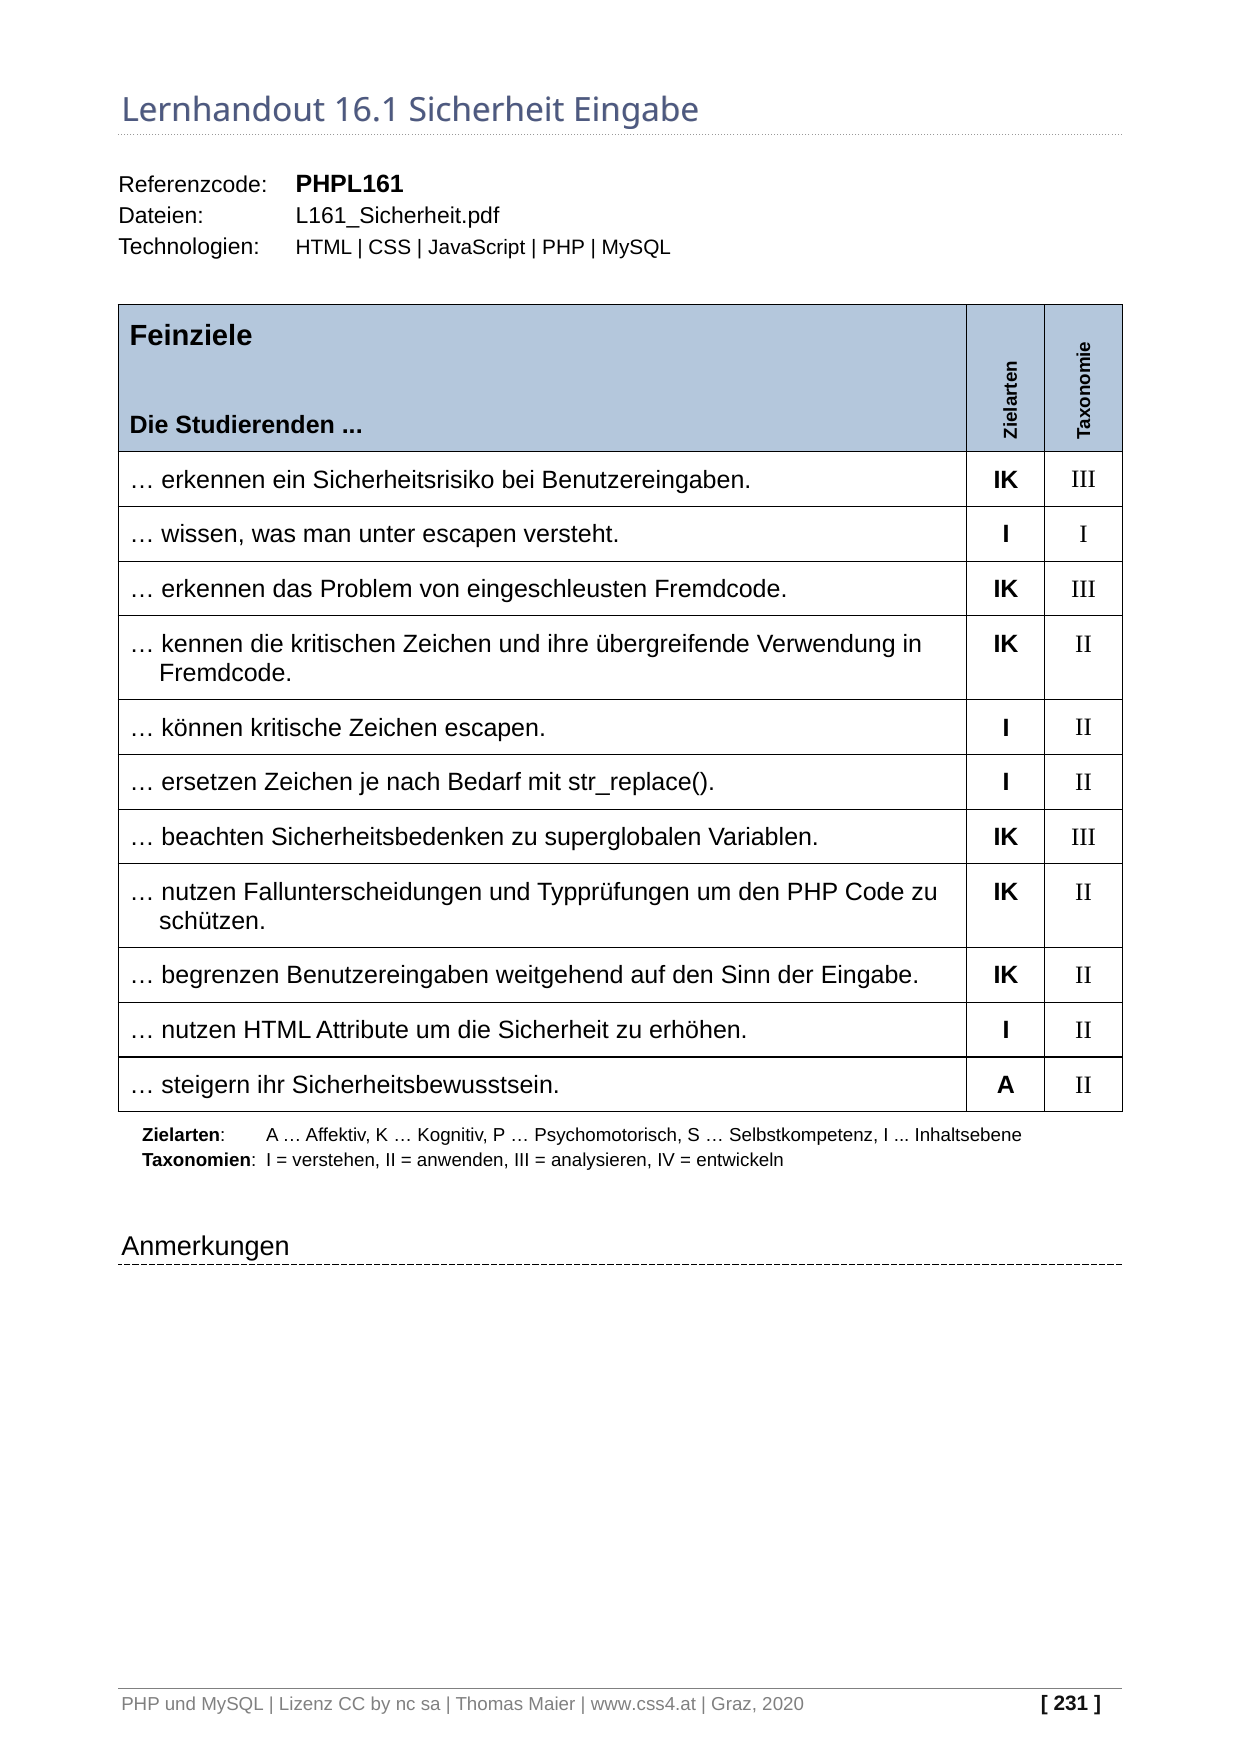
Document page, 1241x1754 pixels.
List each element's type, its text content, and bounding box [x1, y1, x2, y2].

table_header Zielarten [967, 305, 1044, 451]
table_cell II [1045, 700, 1122, 754]
table_cell IK [967, 562, 1044, 615]
table_cell … kennen die kritischen Zeichen und ihre übergreifende Verwendung in Fremdcode. [119, 616, 966, 699]
table_cell II [1045, 948, 1122, 1002]
text Referenzcode: PHPL161 [118, 169, 1122, 198]
table_cell … beachten Sicherheitsbedenken zu superglobalen Variablen. [119, 810, 966, 863]
table_cell … erkennen das Problem von eingeschleusten Fremdcode. [119, 562, 966, 615]
table_cell I [967, 1003, 1044, 1056]
table_cell I [967, 755, 1044, 808]
table_cell … steigern ihr Sicherheitsbewusstsein. [119, 1058, 966, 1111]
table_cell A [967, 1058, 1044, 1111]
table_cell II [1045, 1058, 1122, 1111]
table_header Feinziele Die Studierenden ... [119, 305, 966, 451]
table_cell IK [967, 810, 1044, 863]
text Technologien: HTML | CSS | JavaScript | PHP | MySQL [118, 233, 1122, 259]
table_cell III [1045, 810, 1122, 863]
table_cell IK [967, 452, 1044, 506]
text Anmerkungen [118, 1227, 1122, 1264]
table_cell … können kritische Zeichen escapen. [119, 700, 966, 754]
table_cell … erkennen ein Sicherheitsrisiko bei Benutzereingaben. [119, 452, 966, 506]
table_cell … ersetzen Zeichen je nach Bedarf mit str_replace(). [119, 755, 966, 808]
table_cell … nutzen HTML Attribute um die Sicherheit zu erhöhen. [119, 1003, 966, 1056]
table_cell II [1045, 864, 1122, 947]
table_cell IK [967, 616, 1044, 699]
table_cell … nutzen Fallunterscheidungen und Typprüfungen um den PHP Code zu schützen. [119, 864, 966, 947]
table_cell II [1045, 616, 1122, 699]
table_cell IK [967, 948, 1044, 1002]
table_header Taxonomie [1045, 305, 1122, 451]
table_cell II [1045, 755, 1122, 808]
text Dateien: L161_Sicherheit.pdf [118, 202, 1122, 229]
table_cell … wissen, was man unter escapen versteht. [119, 507, 966, 561]
table_cell II [1045, 1003, 1122, 1056]
table_cell IK [967, 864, 1044, 947]
table_cell … begrenzen Benutzereingaben weitgehend auf den Sinn der Eingabe. [119, 948, 966, 1002]
table_cell I [967, 700, 1044, 754]
subtitle Lernhandout 16.1 Sicherheit Eingabe [118, 83, 1122, 134]
table_cell III [1045, 452, 1122, 506]
text Zielarten: A … Affektiv, K … Kognitiv, P … Psychomotorisch, S … Selbstkompetenz, I ... Inhaltsebene Taxonomien: I = verstehen, II = anwenden, III = analysieren, IV = entwickeln [142, 1124, 1122, 1170]
table_cell III [1045, 562, 1122, 615]
table_cell I [967, 507, 1044, 561]
table_cell I [1045, 507, 1122, 561]
